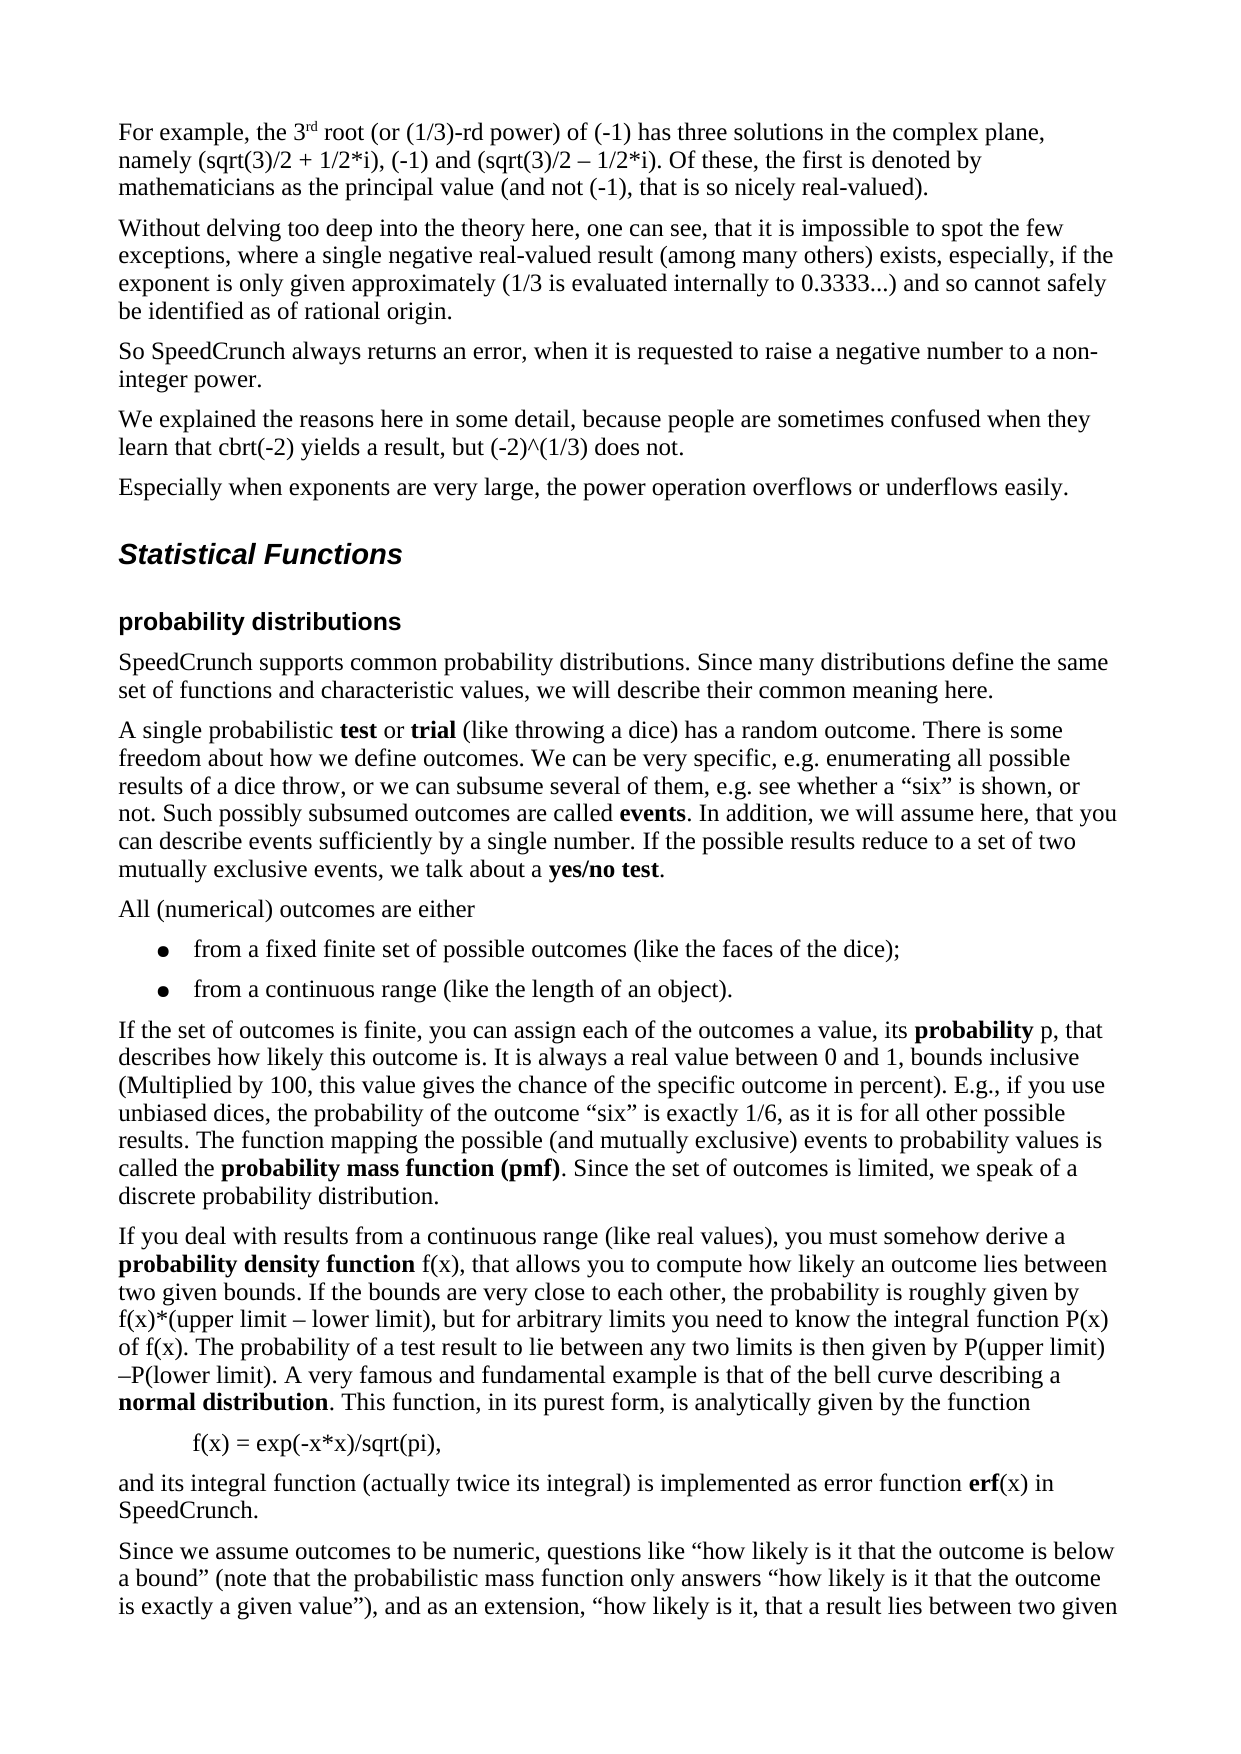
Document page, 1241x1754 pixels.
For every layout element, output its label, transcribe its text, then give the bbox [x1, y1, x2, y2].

list from a continuous range (like the length of an object). [156, 976, 1122, 1003]
subtitle Statistical Functions [118, 538, 1122, 571]
text A single probabilistic test or trial (like throwing a dice) has a random outcome. There is some freedom about how we define outcomes. We can be very specific, e.g. enumerating all possible results of a dice throw, or we can subsume several of them, e.g. see whether a “six” is shown, or not. Such possibly subsumed outcomes are called events. In addition, we will assume here, that you can describe events sufficiently by a single number. If the possible results reduce to a set of two mutually exclusive events, we talk about a yes/no test. [118, 716, 1122, 883]
text For example, the 3rd root (or (1/3)-rd power) of (-1) has three solutions in the complex plane, namely (sqrt(3)/2 + 1/2*i), (-1) and (sqrt(3)/2 – 1/2*i). Of these, the first is denoted by mathematicians as the principal value (and not (-1), that is so nicely real-valued). [118, 118, 1122, 201]
text Without delving too deep into the theory here, one can see, that it is impossible to spot the few exceptions, where a single negative real-valued result (among many others) exists, especially, if the exponent is only given approximately (1/3 is evaluated internally to 0.3333...) and so cannot safely be identified as of rational origin. [118, 214, 1122, 324]
text We explained the reasons here in some detail, because people are sometimes confused when they learn that cbrt(-2) yields a result, but (-2)^(1/3) does not. [118, 405, 1122, 460]
text Since we assume outcomes to be numeric, questions like “how likely is it that the outcome is below a bound” (note that the probabilistic mass function only answers “how likely is it that the outcome is exactly a given value”), and as an extension, “how likely is it, that a result lies between two given [118, 1537, 1122, 1620]
text f(x) = exp(-x*x)/sqrt(pi), [192, 1429, 1122, 1456]
text If you deal with results from a continuous range (like real values), you must somehow derive a probability density function f(x), that allows you to compute how likely an outcome lies between two given bounds. If the bounds are very close to each other, the probability is roughly given by f(x)*(upper limit – lower limit), but for arbitrary limits you need to know the integral function P(x) of f(x). The probability of a test result to lie between any two limits is then given by P(upper limit) –P(lower limit). A very famous and fundamental example is that of the bell curve describing a normal distribution. This function, in its purest form, is analytically given by the function [118, 1222, 1122, 1416]
text If the set of outcomes is finite, you can assign each of the outcomes a value, its probability p, that describes how likely this outcome is. It is always a real value between 0 and 1, bounds inclusive (Multiplied by 100, this value gives the chance of the specific outcome in percent). E.g., if you use unbiased dices, the probability of the outcome “six” is exactly 1/6, as it is for all other possible results. The function mapping the possible (and mutually exclusive) events to probability values is called the probability mass function (pmf). Since the set of outcomes is limited, we speak of a discrete probability distribution. [118, 1016, 1122, 1210]
text SpeedCrunch supports common probability distributions. Since many distributions define the same set of functions and characteristic values, we will describe their common meaning here. [118, 648, 1122, 704]
text Especially when exponents are very large, the power operation overflows or underflows easily. [118, 473, 1122, 501]
subtitle probability distributions [118, 608, 1122, 636]
text All (numerical) outcomes are either [118, 895, 1122, 923]
list from a fixed finite set of possible outcomes (like the faces of the dice); [156, 935, 1122, 963]
text So SpeedCrunch always returns an error, when it is requested to raise a negative number to a non-integer power. [118, 337, 1122, 392]
text and its integral function (actually twice its integral) is implemented as error function erf(x) in SpeedCrunch. [118, 1469, 1122, 1524]
